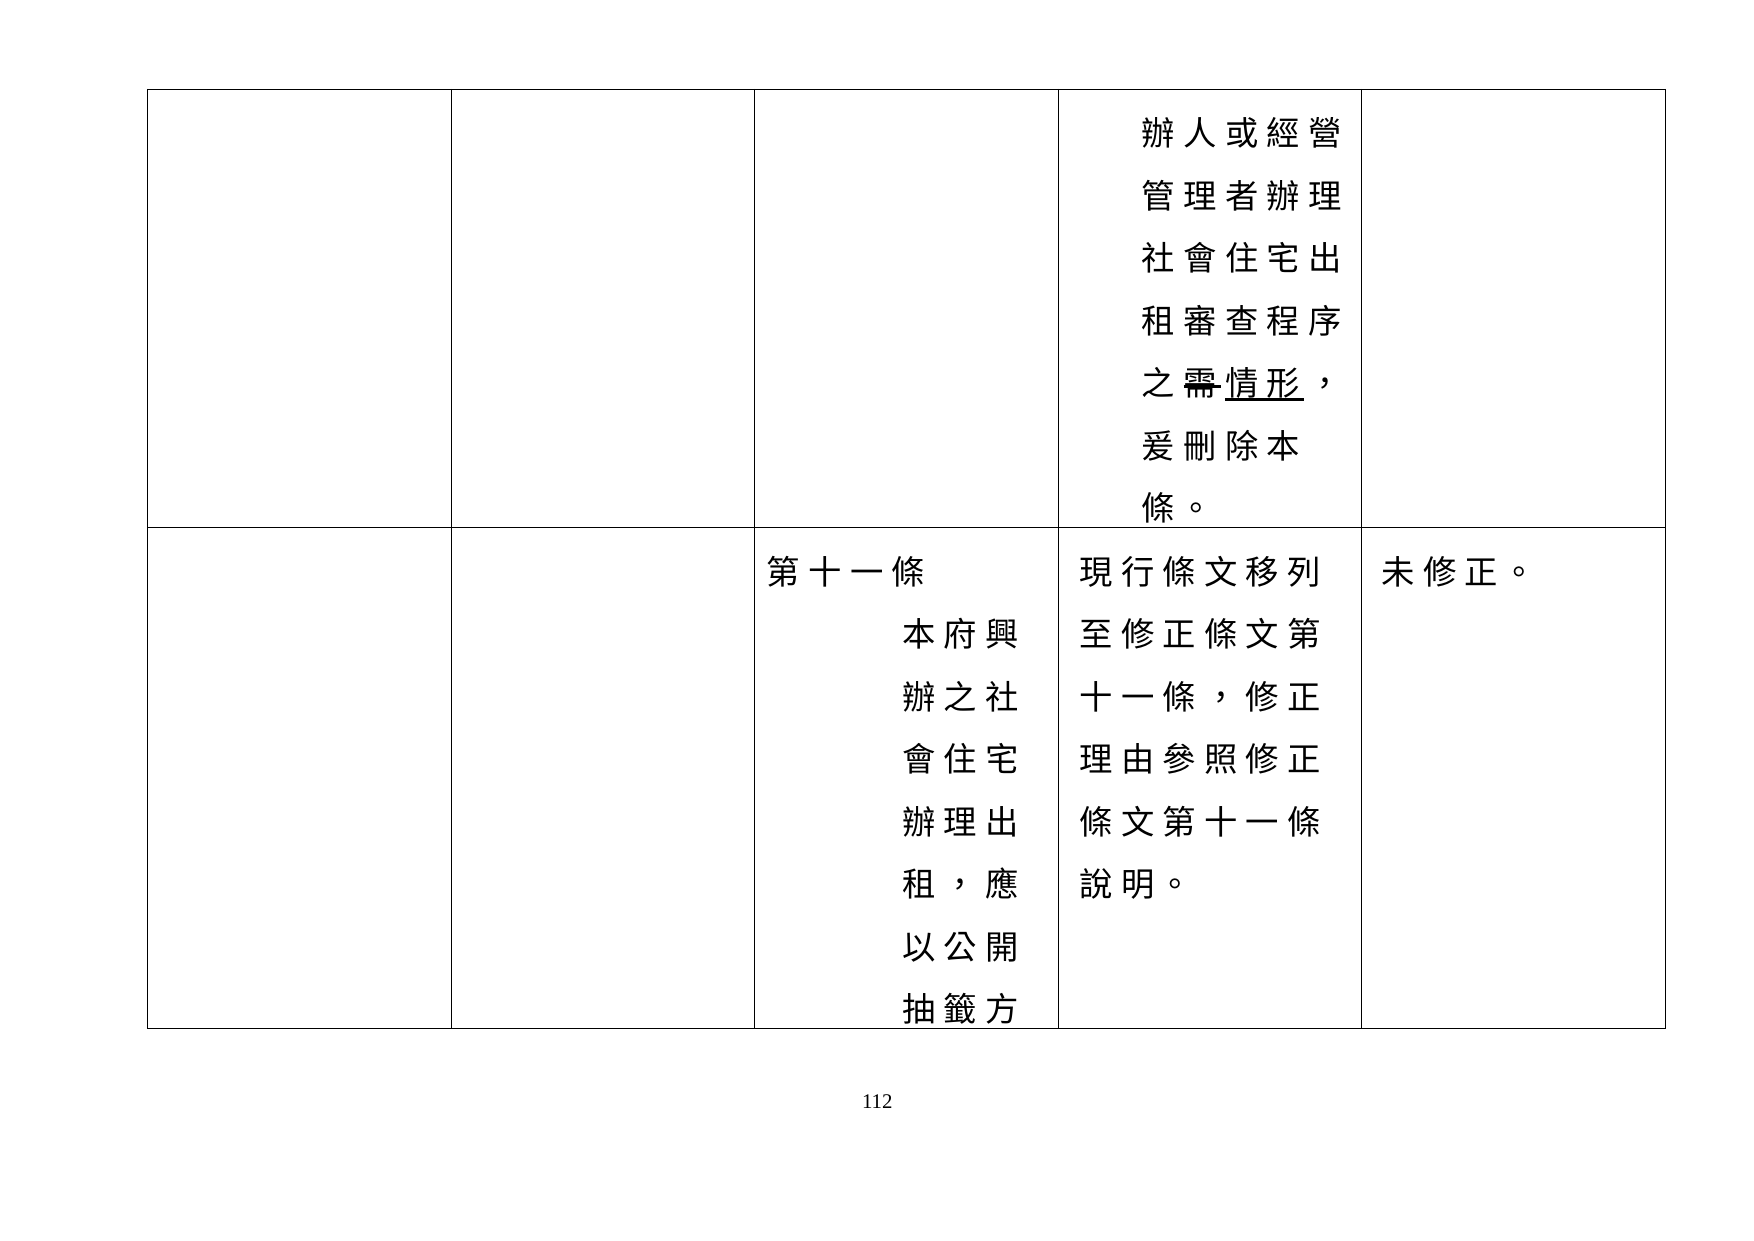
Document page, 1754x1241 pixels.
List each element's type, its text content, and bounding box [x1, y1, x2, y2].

table_cell 辦人或經營管理者辦理社會住宅出租審查程序之需情形，爰刪除本條。 [1059, 90, 1361, 527]
table_cell 第十一條 本府興辦之社會住宅辦理出租，應以公開抽籤方 [755, 528, 1058, 1028]
table_cell [452, 90, 754, 527]
table_cell 未修正。 [1362, 528, 1665, 1028]
table_cell [1362, 90, 1665, 527]
table_cell [755, 90, 1058, 527]
table_cell [148, 528, 451, 1028]
table_cell [148, 90, 451, 527]
table_cell [452, 528, 754, 1028]
table_cell 現行條文移列至修正條文第十一條，修正理由參照修正條文第十一條說明。 [1059, 528, 1361, 1028]
